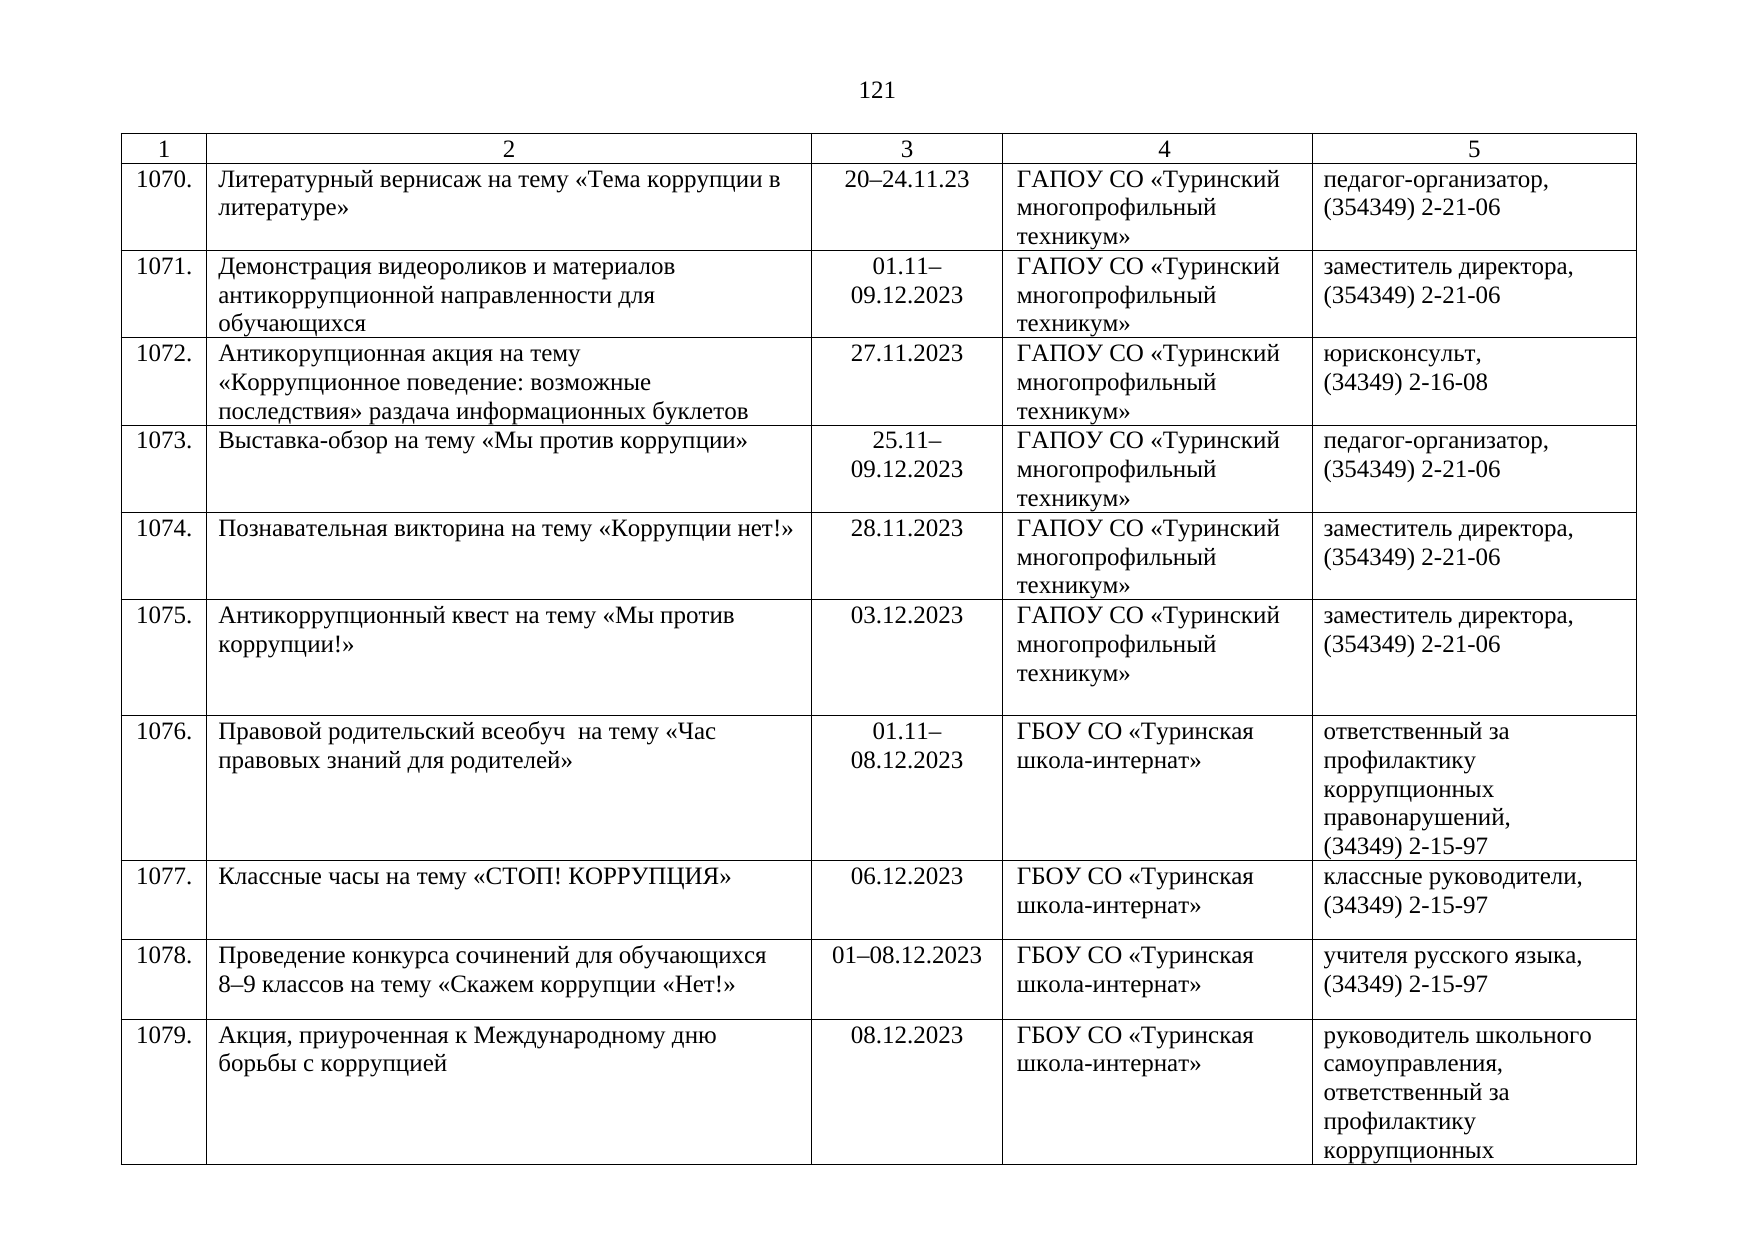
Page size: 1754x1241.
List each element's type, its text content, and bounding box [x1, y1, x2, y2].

table_cell [122, 338, 206, 424]
table_cell 27.11.2023 [812, 338, 1002, 424]
table_cell 06.12.2023 [812, 861, 1002, 939]
table_header [117, 133, 121, 163]
table_cell 28.11.2023 [812, 513, 1002, 599]
table_cell [117, 163, 121, 250]
table_cell [117, 860, 121, 939]
table_header 2 [207, 134, 811, 163]
table_cell ГБОУ СО «Туринская школа-интернат» [1003, 861, 1312, 939]
table_cell Выставка-обзор на тему «Мы против коррупции» [207, 426, 811, 512]
table_cell 01–08.12.2023 [812, 940, 1002, 1019]
table_cell Акция, приуроченная к Международному дню борьбы с коррупцией [207, 1020, 811, 1163]
table_cell [122, 1020, 206, 1163]
table_cell ГАПОУ СО «Туринский многопрофильный техникум» [1003, 164, 1312, 250]
table_cell ГБОУ СО «Туринская школа-интернат» [1003, 716, 1312, 860]
table_cell юрисконсульт, (34349) 2-16-08 [1313, 338, 1636, 424]
table_header 4 [1003, 134, 1312, 163]
table_cell [122, 940, 206, 1019]
table_cell [122, 716, 206, 860]
table_cell [122, 600, 206, 715]
table_cell ГАПОУ СО «Туринский многопрофильный техникум» [1003, 426, 1312, 512]
table_cell [117, 337, 121, 424]
table_cell ГАПОУ СО «Туринский многопрофильный техникум» [1003, 251, 1312, 337]
table_cell Антикорупционная акция на тему «Коррупционное поведение: возможные последствия» раздача информационных буклетов [207, 338, 811, 424]
table_cell Правовой родительский всеобуч на тему «Час правовых знаний для родителей» [207, 716, 811, 860]
table_cell 20–24.11.23 [812, 164, 1002, 250]
table_cell классные руководители, (34349) 2-15-97 [1313, 861, 1636, 939]
table_cell [122, 861, 206, 939]
table_header 3 [812, 134, 1002, 163]
table_cell Антикоррупционный квест на тему «Мы против коррупции!» [207, 600, 811, 715]
table_cell руководитель школьного самоуправления, ответственный за профилактику коррупционных [1313, 1020, 1636, 1163]
table_cell 03.12.2023 [812, 600, 1002, 715]
table_header 5 [1313, 134, 1636, 163]
table_cell [117, 939, 121, 1019]
table_cell 01.11–09.12.2023 [812, 251, 1002, 337]
table_cell Познавательная викторина на тему «Коррупции нет!» [207, 513, 811, 599]
table_cell Проведение конкурса сочинений для обучающихся 8–9 классов на тему «Скажем коррупции «Нет!» [207, 940, 811, 1019]
table_cell [122, 164, 206, 250]
table_cell [117, 1019, 121, 1163]
table_cell ГБОУ СО «Туринская школа-интернат» [1003, 940, 1312, 1019]
table_cell [117, 512, 121, 599]
table_cell [117, 425, 121, 512]
table_cell [117, 715, 121, 860]
table_cell ГБОУ СО «Туринская школа-интернат» [1003, 1020, 1312, 1163]
table_cell ГАПОУ СО «Туринский многопрофильный техникум» [1003, 338, 1312, 424]
table_cell [122, 251, 206, 337]
table_cell заместитель директора, (354349) 2-21-06 [1313, 251, 1636, 337]
table_cell ГАПОУ СО «Туринский многопрофильный техникум» [1003, 513, 1312, 599]
table_cell педагог-организатор, (354349) 2-21-06 [1313, 164, 1636, 250]
table_header 1 [122, 134, 206, 163]
table_cell учителя русского языка, (34349) 2-15-97 [1313, 940, 1636, 1019]
table_cell [117, 599, 121, 715]
table_cell 08.12.2023 [812, 1020, 1002, 1163]
table_cell [122, 513, 206, 599]
table_cell ответственный за профилактику коррупционных правонарушений, (34349) 2-15-97 [1313, 716, 1636, 860]
table_cell [117, 250, 121, 337]
table_cell Демонстрация видеороликов и материалов антикоррупционной направленности для обучающихся [207, 251, 811, 337]
table_cell Литературный вернисаж на тему «Тема коррупции в литературе» [207, 164, 811, 250]
table_cell педагог-организатор, (354349) 2-21-06 [1313, 426, 1636, 512]
table_cell [122, 426, 206, 512]
table_cell Классные часы на тему «СТОП! КОРРУПЦИЯ» [207, 861, 811, 939]
table_cell ГАПОУ СО «Туринский многопрофильный техникум» [1003, 600, 1312, 715]
table_cell заместитель директора, (354349) 2-21-06 [1313, 600, 1636, 715]
table_cell 01.11–08.12.2023 [812, 716, 1002, 860]
table_cell 25.11–09.12.2023 [812, 426, 1002, 512]
table_cell заместитель директора, (354349) 2-21-06 [1313, 513, 1636, 599]
